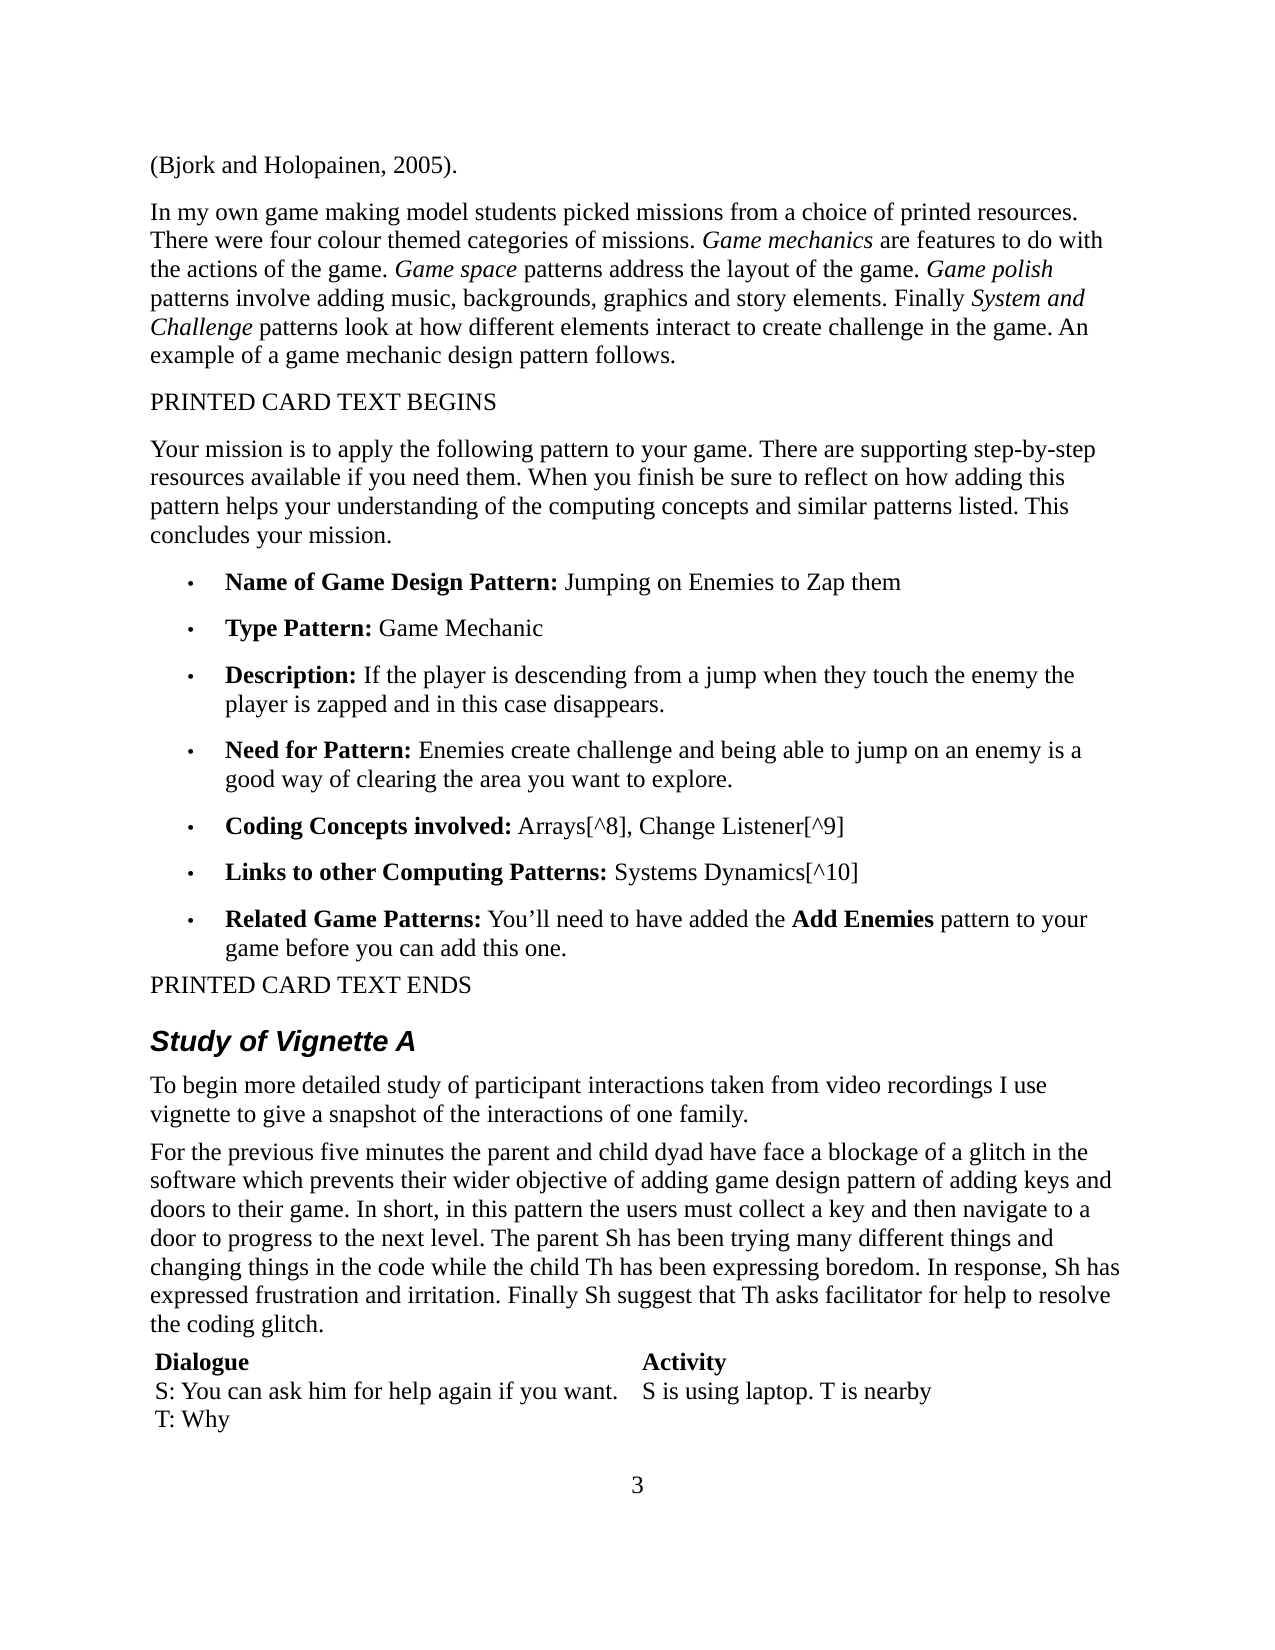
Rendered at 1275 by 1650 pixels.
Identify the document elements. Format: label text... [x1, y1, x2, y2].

text (Bjork and Holopainen, 2005). [150, 150, 1125, 179]
list Coding Concepts involved: Arrays[^8], Change Listener[^9] [187, 811, 1125, 839]
text PRINTED CARD TEXT BEGINS [150, 387, 1125, 416]
table_cell S is using laptop. T is nearby [638, 1376, 1125, 1404]
table_cell [638, 1405, 1125, 1433]
table_cell T: Why [150, 1405, 637, 1433]
list Type Pattern: Game Mechanic [187, 613, 1125, 642]
list Related Game Patterns: You’ll need to have added the Add Enemies pattern to your game before you can add this one. [187, 904, 1125, 962]
table_header Dialogue [150, 1347, 637, 1376]
list Need for Pattern: Enemies create challenge and being able to jump on an enemy is a good way of clearing the area you want to explore. [187, 735, 1125, 793]
text PRINTED CARD TEXT ENDS [150, 971, 1125, 999]
text In my own game making model students picked missions from a choice of printed resources. There were four colour themed categories of missions. Game mechanics are features to do with the actions of the game. Game space patterns address the layout of the game. Game polish patterns involve adding music, backgrounds, graphics and story elements. Finally System and Challenge patterns look at how different elements interact to create challenge in the game. An example of a game mechanic design pattern follows. [150, 197, 1125, 369]
text Your mission is to apply the following pattern to your game. There are supporting step-by-step resources available if you need them. When you finish be sure to reflect on how adding this pattern helps your understanding of the computing concepts and similar patterns listed. This concludes your mission. [150, 434, 1125, 549]
list Name of Game Design Pattern: Jumping on Enemies to Zap them [187, 567, 1125, 595]
table_cell S: You can ask him for help again if you want. [150, 1376, 637, 1404]
text To begin more detailed study of participant interactions taken from video recordings I use vignette to give a snapshot of the interactions of one family. [150, 1070, 1125, 1128]
subtitle Study of Vignette A [150, 1024, 1125, 1058]
list Description: If the player is descending from a jump when they touch the enemy the player is zapped and in this case disappears. [187, 660, 1125, 717]
text For the previous five minutes the parent and child dyad have face a blockage of a glitch in the software which prevents their wider objective of adding game design pattern of adding keys and doors to their game. In short, in this pattern the users must collect a key and then navigate to a door to progress to the next level. The parent Sh has been trying many different things and changing things in the code while the child Th has been expressing boredom. In response, Sh has expressed frustration and irritation. Finally Sh suggest that Th asks facilitator for help to resolve the coding glitch. [150, 1137, 1125, 1338]
table_header Activity [638, 1347, 1125, 1376]
list Links to other Computing Patterns: Systems Dynamics[^10] [187, 857, 1125, 886]
